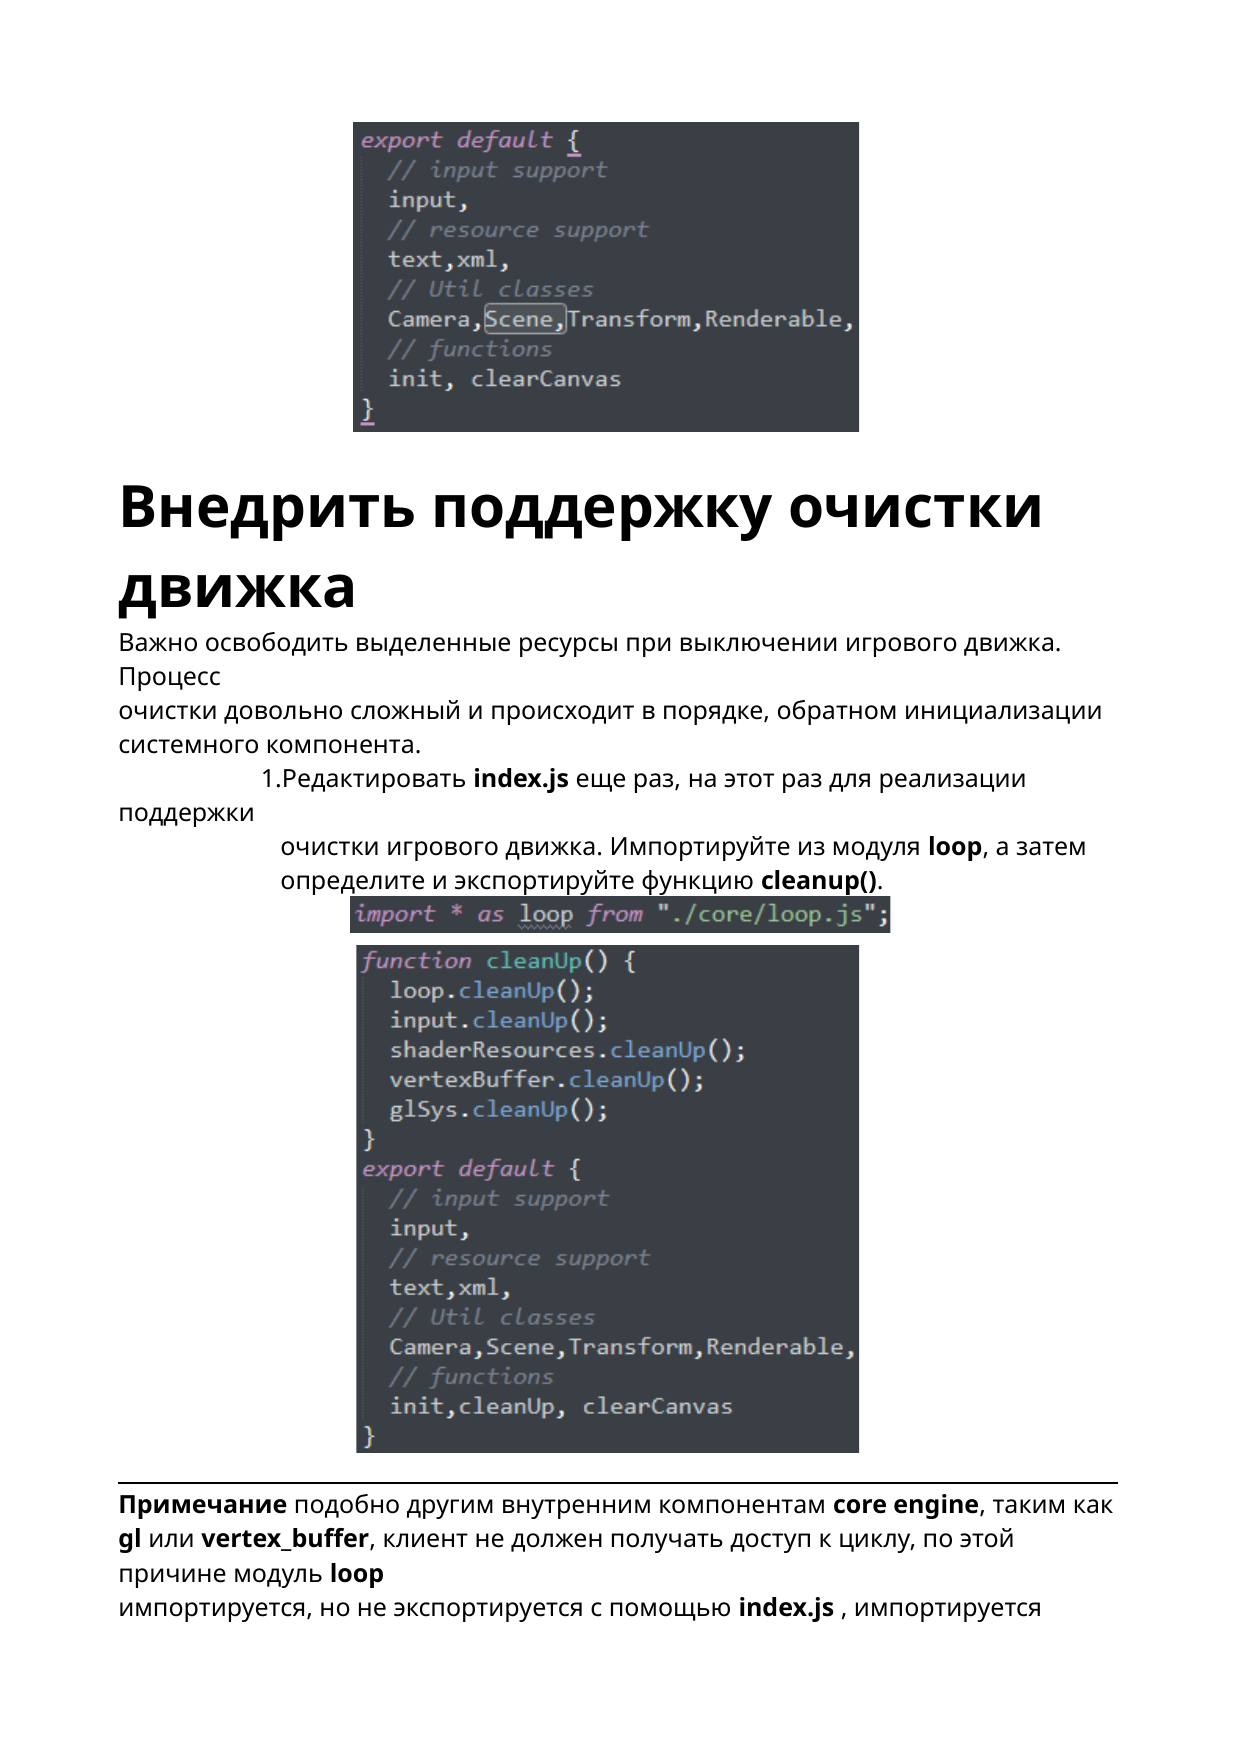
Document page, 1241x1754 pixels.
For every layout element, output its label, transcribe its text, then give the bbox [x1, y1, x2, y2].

picture [353, 122, 860, 432]
list 1.Редактировать index.js еще раз, на этот раз для реализации поддержки [118, 761, 1122, 829]
text импортируется, но не экспортируется с помощью index.js , импортируется [118, 1589, 1122, 1623]
text Внедрить поддержку очистки движка [118, 465, 1122, 624]
list определите и экспортируйте функцию cleanup(). [118, 863, 1122, 897]
text Примечание подобно другим внутренним компонентам core engine, таким как gl или vertex_buffer, клиент не должен получать доступ к циклу, по этой причине модуль loop [118, 1487, 1122, 1589]
picture [350, 896, 891, 933]
picture [356, 945, 860, 1453]
text очистки довольно сложный и происходит в порядке, обратном инициализации системного компонента. [118, 692, 1122, 761]
text Важно освободить выделенные ресурсы при выключении игрового движка. Процесс [118, 624, 1122, 692]
list очистки игрового движка. Импортируйте из модуля loop, а затем [118, 829, 1122, 863]
